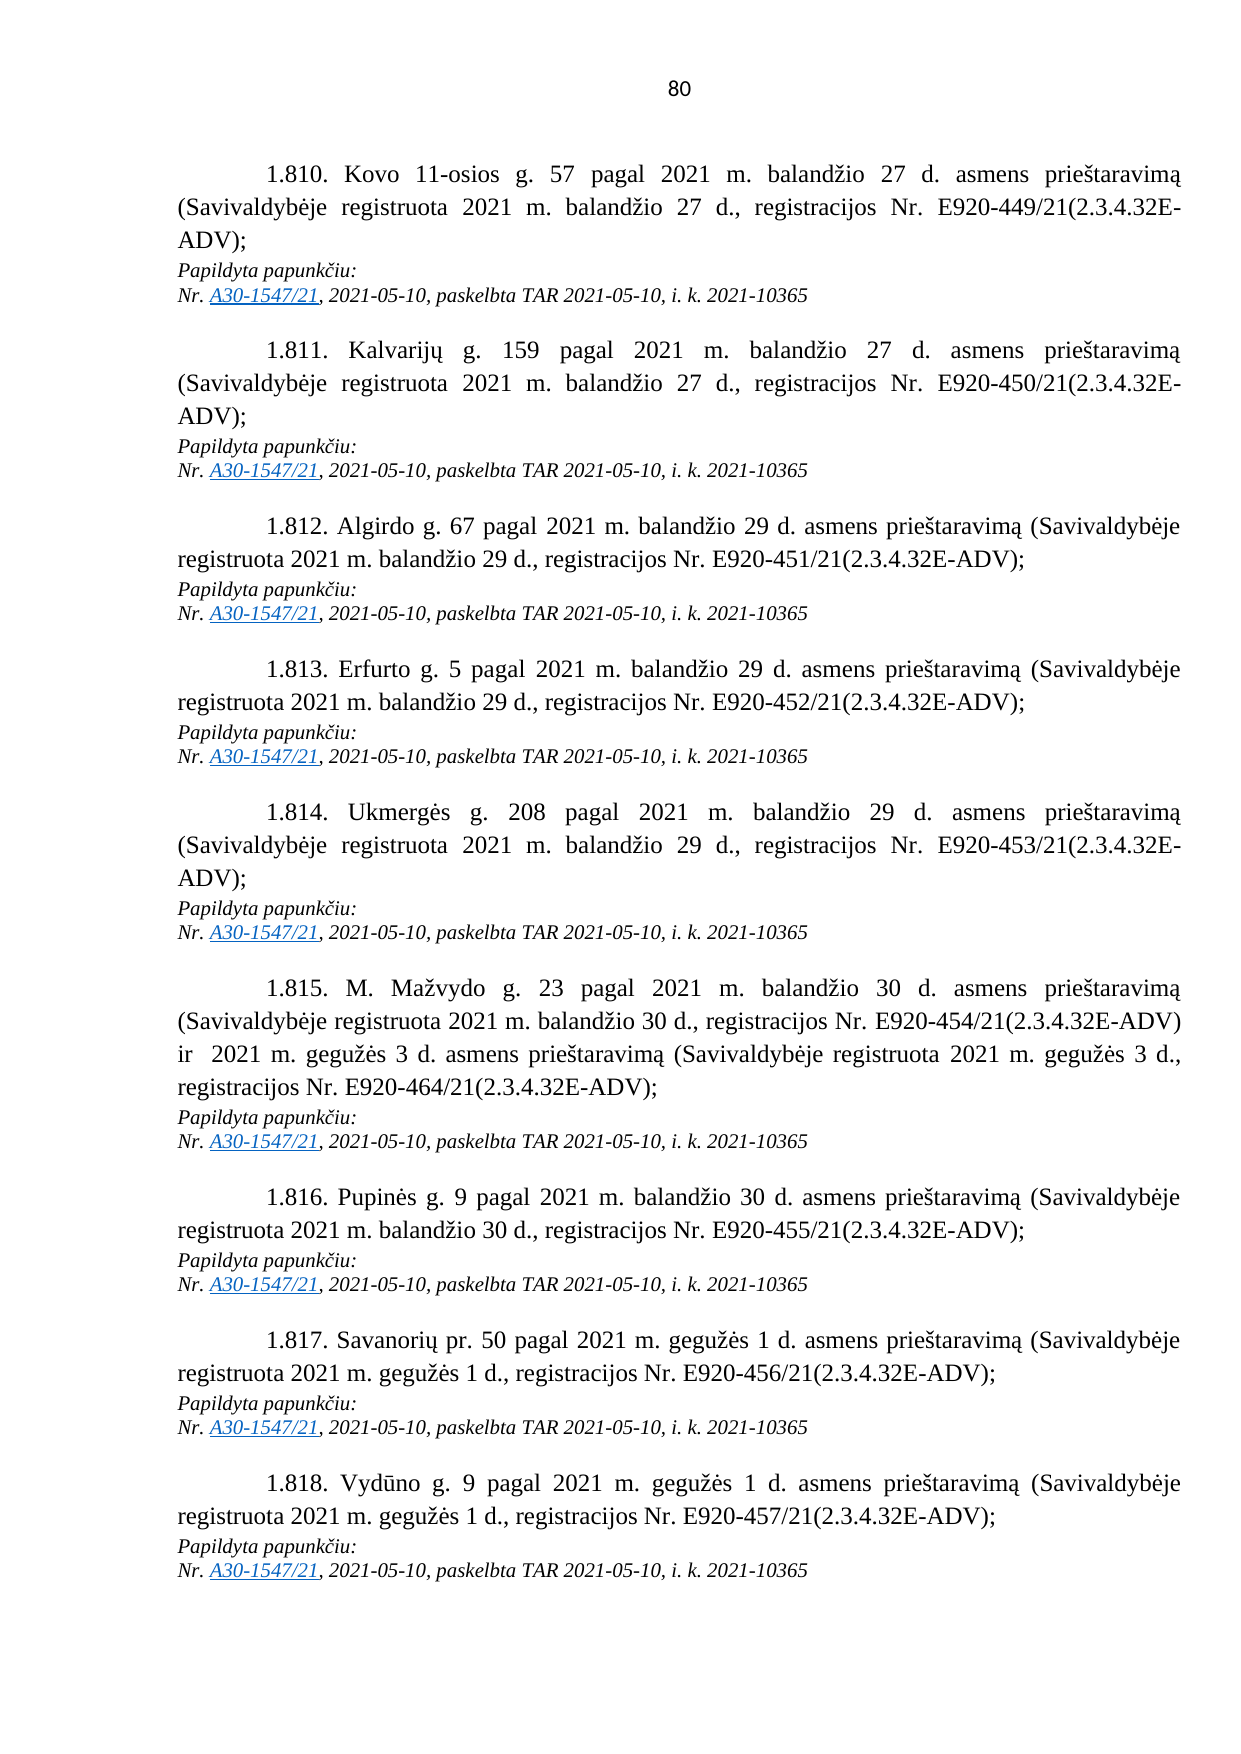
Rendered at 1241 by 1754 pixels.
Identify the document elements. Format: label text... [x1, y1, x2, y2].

text 1.812. Algirdo g. 67 pagal 2021 m. balandžio 29 d. asmens prieštaravimą (Savivaldybėje registruota 2021 m. balandžio 29 d., registracijos Nr. E920-451/21(2.3.4.32E-ADV); [177, 511, 1181, 573]
text 1.816. Pupinės g. 9 pagal 2021 m. balandžio 30 d. asmens prieštaravimą (Savivaldybėje registruota 2021 m. balandžio 30 d., registracijos Nr. E920-455/21(2.3.4.32E-ADV); [177, 1182, 1181, 1244]
text Papildyta papunkčiu: [177, 258, 1181, 282]
text 1.811. Kalvarijų g. 159 pagal 2021 m. balandžio 27 d. asmens prieštaravimą (Savivaldybėje registruota 2021 m. balandžio 27 d., registracijos Nr. E920-450/21(2.3.4.32E-ADV); [177, 335, 1181, 430]
text 1.815. M. Mažvydo g. 23 pagal 2021 m. balandžio 30 d. asmens prieštaravimą (Savivaldybėje registruota 2021 m. balandžio 30 d., registracijos Nr. E920-454/21(2.3.4.32E-ADV) ir 2021 m. gegužės 3 d. asmens prieštaravimą (Savivaldybėje registruota 2021 m. gegužės 3 d., registracijos Nr. E920-464/21(2.3.4.32E-ADV); [177, 973, 1181, 1101]
text Nr. A30-1547/21, 2021-05-10, paskelbta TAR 2021-05-10, i. k. 2021-10365 [177, 1272, 1181, 1296]
text Papildyta papunkčiu: [177, 434, 1181, 458]
text Papildyta papunkčiu: [177, 1534, 1181, 1558]
text Papildyta papunkčiu: [177, 1248, 1181, 1272]
text Nr. A30-1547/21, 2021-05-10, paskelbta TAR 2021-05-10, i. k. 2021-10365 [177, 458, 1181, 482]
text Nr. A30-1547/21, 2021-05-10, paskelbta TAR 2021-05-10, i. k. 2021-10365 [177, 1129, 1181, 1153]
text Papildyta papunkčiu: [177, 896, 1181, 920]
text 1.814. Ukmergės g. 208 pagal 2021 m. balandžio 29 d. asmens prieštaravimą (Savivaldybėje registruota 2021 m. balandžio 29 d., registracijos Nr. E920-453/21(2.3.4.32E-ADV); [177, 797, 1181, 892]
text 1.818. Vydūno g. 9 pagal 2021 m. gegužės 1 d. asmens prieštaravimą (Savivaldybėje registruota 2021 m. gegužės 1 d., registracijos Nr. E920-457/21(2.3.4.32E-ADV); [177, 1468, 1181, 1529]
text Nr. A30-1547/21, 2021-05-10, paskelbta TAR 2021-05-10, i. k. 2021-10365 [177, 601, 1181, 625]
text Nr. A30-1547/21, 2021-05-10, paskelbta TAR 2021-05-10, i. k. 2021-10365 [177, 920, 1181, 944]
text Papildyta papunkčiu: [177, 577, 1181, 601]
text Nr. A30-1547/21, 2021-05-10, paskelbta TAR 2021-05-10, i. k. 2021-10365 [177, 744, 1181, 768]
text 1.813. Erfurto g. 5 pagal 2021 m. balandžio 29 d. asmens prieštaravimą (Savivaldybėje registruota 2021 m. balandžio 29 d., registracijos Nr. E920-452/21(2.3.4.32E-ADV); [177, 654, 1181, 716]
text Nr. A30-1547/21, 2021-05-10, paskelbta TAR 2021-05-10, i. k. 2021-10365 [177, 1415, 1181, 1439]
text Papildyta papunkčiu: [177, 1391, 1181, 1415]
text 1.817. Savanorių pr. 50 pagal 2021 m. gegužės 1 d. asmens prieštaravimą (Savivaldybėje registruota 2021 m. gegužės 1 d., registracijos Nr. E920-456/21(2.3.4.32E-ADV); [177, 1325, 1181, 1387]
text Papildyta papunkčiu: [177, 720, 1181, 744]
text Papildyta papunkčiu: [177, 1105, 1181, 1129]
text Nr. A30-1547/21, 2021-05-10, paskelbta TAR 2021-05-10, i. k. 2021-10365 [177, 282, 1181, 307]
text 1.810. Kovo 11-osios g. 57 pagal 2021 m. balandžio 27 d. asmens prieštaravimą (Savivaldybėje registruota 2021 m. balandžio 27 d., registracijos Nr. E920-449/21(2.3.4.32E-ADV); [177, 159, 1181, 254]
text Nr. A30-1547/21, 2021-05-10, paskelbta TAR 2021-05-10, i. k. 2021-10365 [177, 1558, 1181, 1582]
